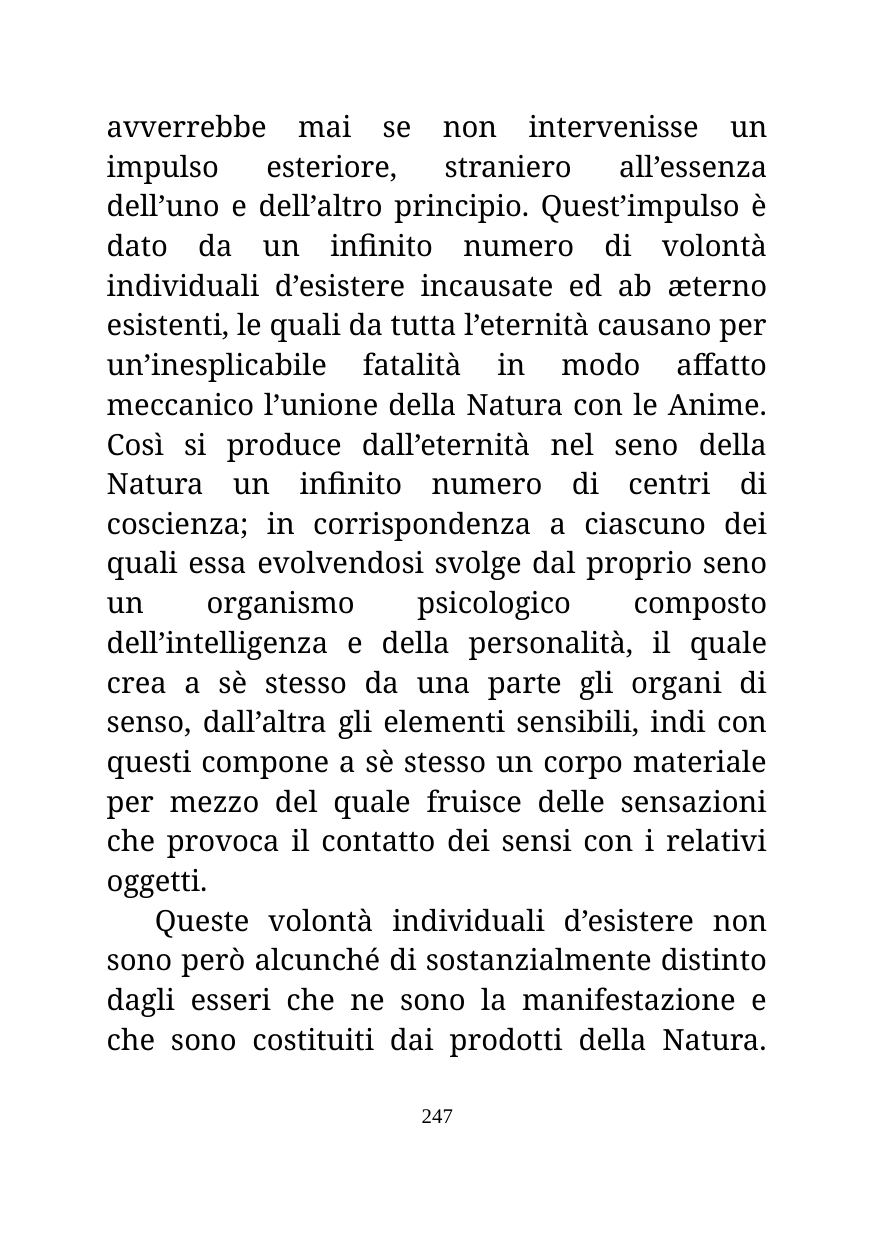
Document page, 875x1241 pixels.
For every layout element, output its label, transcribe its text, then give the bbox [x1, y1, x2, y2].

text avverrebbe mai se non intervenisse un impulso esteriore, straniero all’essenza dell’uno e dell’altro principio. Quest’impulso è dato da un infinito numero di volontà individuali d’esistere incausate ed ab æterno esistenti, le quali da tutta l’eternità causano per un’inesplicabile fatalità in modo affatto meccanico l’unione della Natura con le Anime. Così si produce dall’eternità nel seno della Natura un infinito numero di centri di coscienza; in corrispondenza a ciascuno dei quali essa evolvendosi svolge dal proprio seno un organismo psicologico composto dell’intelligenza e della personalità, il quale crea a sè stesso da una parte gli organi di senso, dall’altra gli elementi sensibili, indi con questi compone a sè stesso un corpo materiale per mezzo del quale fruisce delle sensazioni che provoca il contatto dei sensi con i relativi oggetti. [106, 106, 768, 900]
text Queste volontà individuali d’esistere non sono però alcunché di sostanzialmente distinto dagli esseri che ne sono la manifestazione e che sono costituiti dai prodotti della Natura. [106, 900, 768, 1059]
